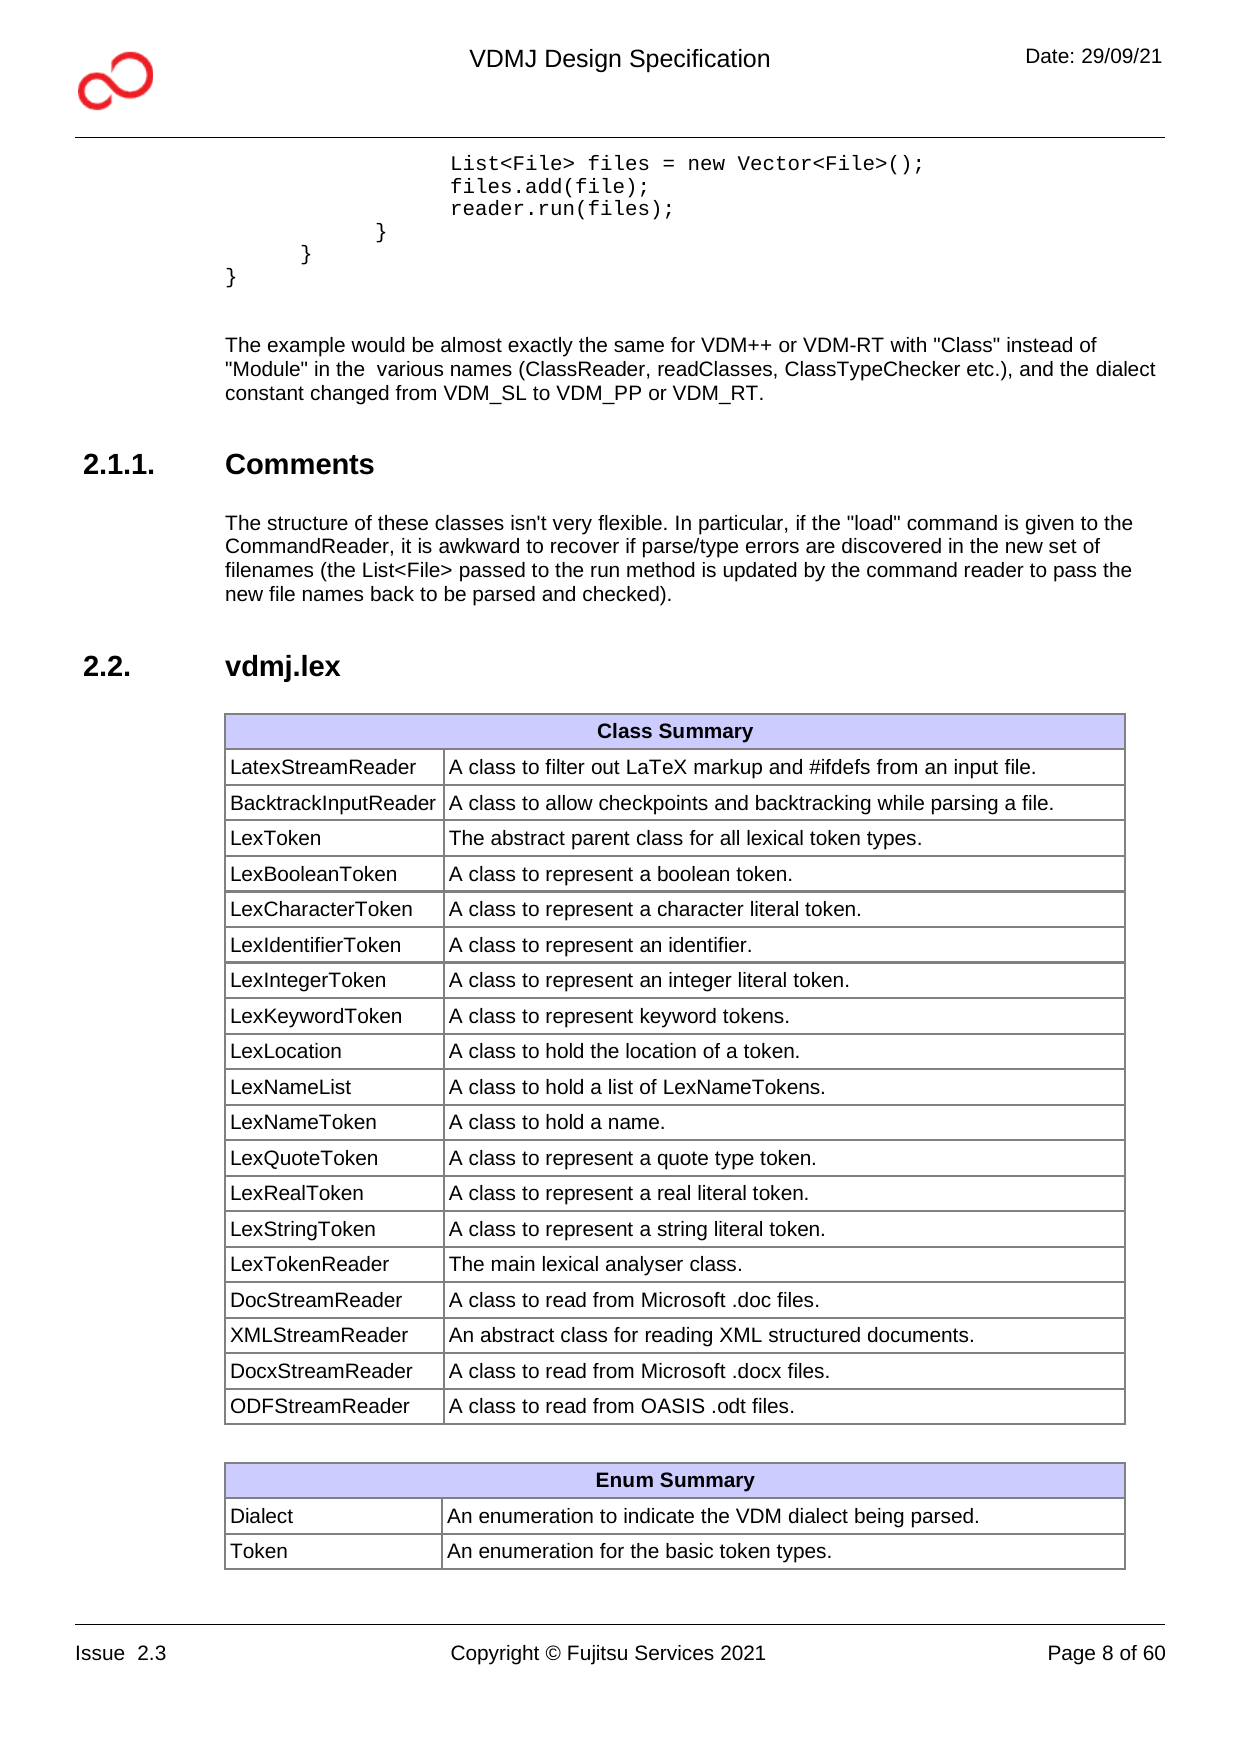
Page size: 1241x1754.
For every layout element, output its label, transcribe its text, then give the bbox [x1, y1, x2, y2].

table_cell A class to represent a character literal token. [445, 893, 1124, 926]
table_cell The abstract parent class for all lexical token types. [445, 821, 1124, 855]
table_cell A class to represent a string literal token. [445, 1212, 1124, 1246]
table_cell A class to allow checkpoints and backtracking while parsing a file. [445, 786, 1124, 819]
table_header Class Summary [226, 715, 1124, 748]
table_cell LexNameToken [226, 1106, 443, 1139]
table_cell LexNameList [226, 1070, 443, 1103]
table_cell A class to represent a real literal token. [445, 1177, 1124, 1210]
text } [225, 243, 1165, 265]
table_cell A class to filter out LaTeX markup and #ifdefs from an input file. [445, 750, 1124, 784]
text reader.run(files); [225, 198, 1165, 220]
table_cell A class to represent keyword tokens. [445, 999, 1124, 1032]
table_cell LexKeywordToken [226, 999, 443, 1032]
table_cell A class to hold a name. [445, 1106, 1124, 1139]
table_cell LexTokenReader [226, 1248, 443, 1281]
table_cell LexIntegerToken [226, 964, 443, 997]
table_cell A class to read from Microsoft .doc files. [445, 1283, 1124, 1317]
text The structure of these classes isn't very flexible. In particular, if the "load" command is given to the CommandReader, it is awkward to recover if parse/type errors are discovered in the new set of filenames (the List<File> passed to the run method is updated by the command reader to pass the new file names back to be parsed and checked). [225, 511, 1165, 607]
table_cell LexRealToken [226, 1177, 443, 1210]
table_cell A class to hold the location of a token. [445, 1035, 1124, 1068]
table_cell An enumeration to indicate the VDM dialect being parsed. [443, 1499, 1124, 1533]
table_cell A class to represent an identifier. [445, 928, 1124, 961]
table_cell An abstract class for reading XML structured documents. [445, 1319, 1124, 1352]
table_cell Token [226, 1535, 441, 1568]
table_cell LexBooleanToken [226, 857, 443, 890]
table_cell Dialect [226, 1499, 441, 1533]
table_header Enum Summary [226, 1464, 1124, 1497]
text files.add(file); [225, 175, 1165, 198]
table_cell A class to read from Microsoft .docx files. [445, 1354, 1124, 1388]
table_cell LexQuoteToken [226, 1141, 443, 1174]
picture [78, 44, 153, 120]
table_cell A class to read from OASIS .odt files. [445, 1390, 1124, 1423]
table_cell ODFStreamReader [226, 1390, 443, 1423]
table_cell BacktrackInputReader [226, 786, 443, 819]
text List<File> files = new Vector<File>(); [225, 153, 1165, 175]
text } [225, 265, 1165, 288]
table_cell LexCharacterToken [226, 893, 443, 926]
table_cell A class to represent a quote type token. [445, 1141, 1124, 1174]
table_cell A class to represent a boolean token. [445, 857, 1124, 890]
table_cell LexStringToken [226, 1212, 443, 1246]
text } [225, 220, 1165, 243]
table_cell LexLocation [226, 1035, 443, 1068]
table_cell DocxStreamReader [226, 1354, 443, 1388]
table_cell XMLStreamReader [226, 1319, 443, 1352]
table_cell The main lexical analyser class. [445, 1248, 1124, 1281]
table_cell An enumeration for the basic token types. [443, 1535, 1124, 1568]
text The example would be almost exactly the same for VDM++ or VDM-RT with "Class" instead of "Module" in the various names (ClassReader, readClasses, ClassTypeChecker etc.), and the dialect constant changed from VDM_SL to VDM_PP or VDM_RT. [225, 333, 1165, 405]
table_cell DocStreamReader [226, 1283, 443, 1317]
table_cell LexIdentifierToken [226, 928, 443, 961]
subtitle Comments [75, 447, 1165, 481]
table_cell A class to hold a list of LexNameTokens. [445, 1070, 1124, 1103]
table_cell A class to represent an integer literal token. [445, 964, 1124, 997]
table_cell LatexStreamReader [226, 750, 443, 784]
subtitle vdmj.lex [75, 649, 1165, 683]
table_cell LexToken [226, 821, 443, 855]
